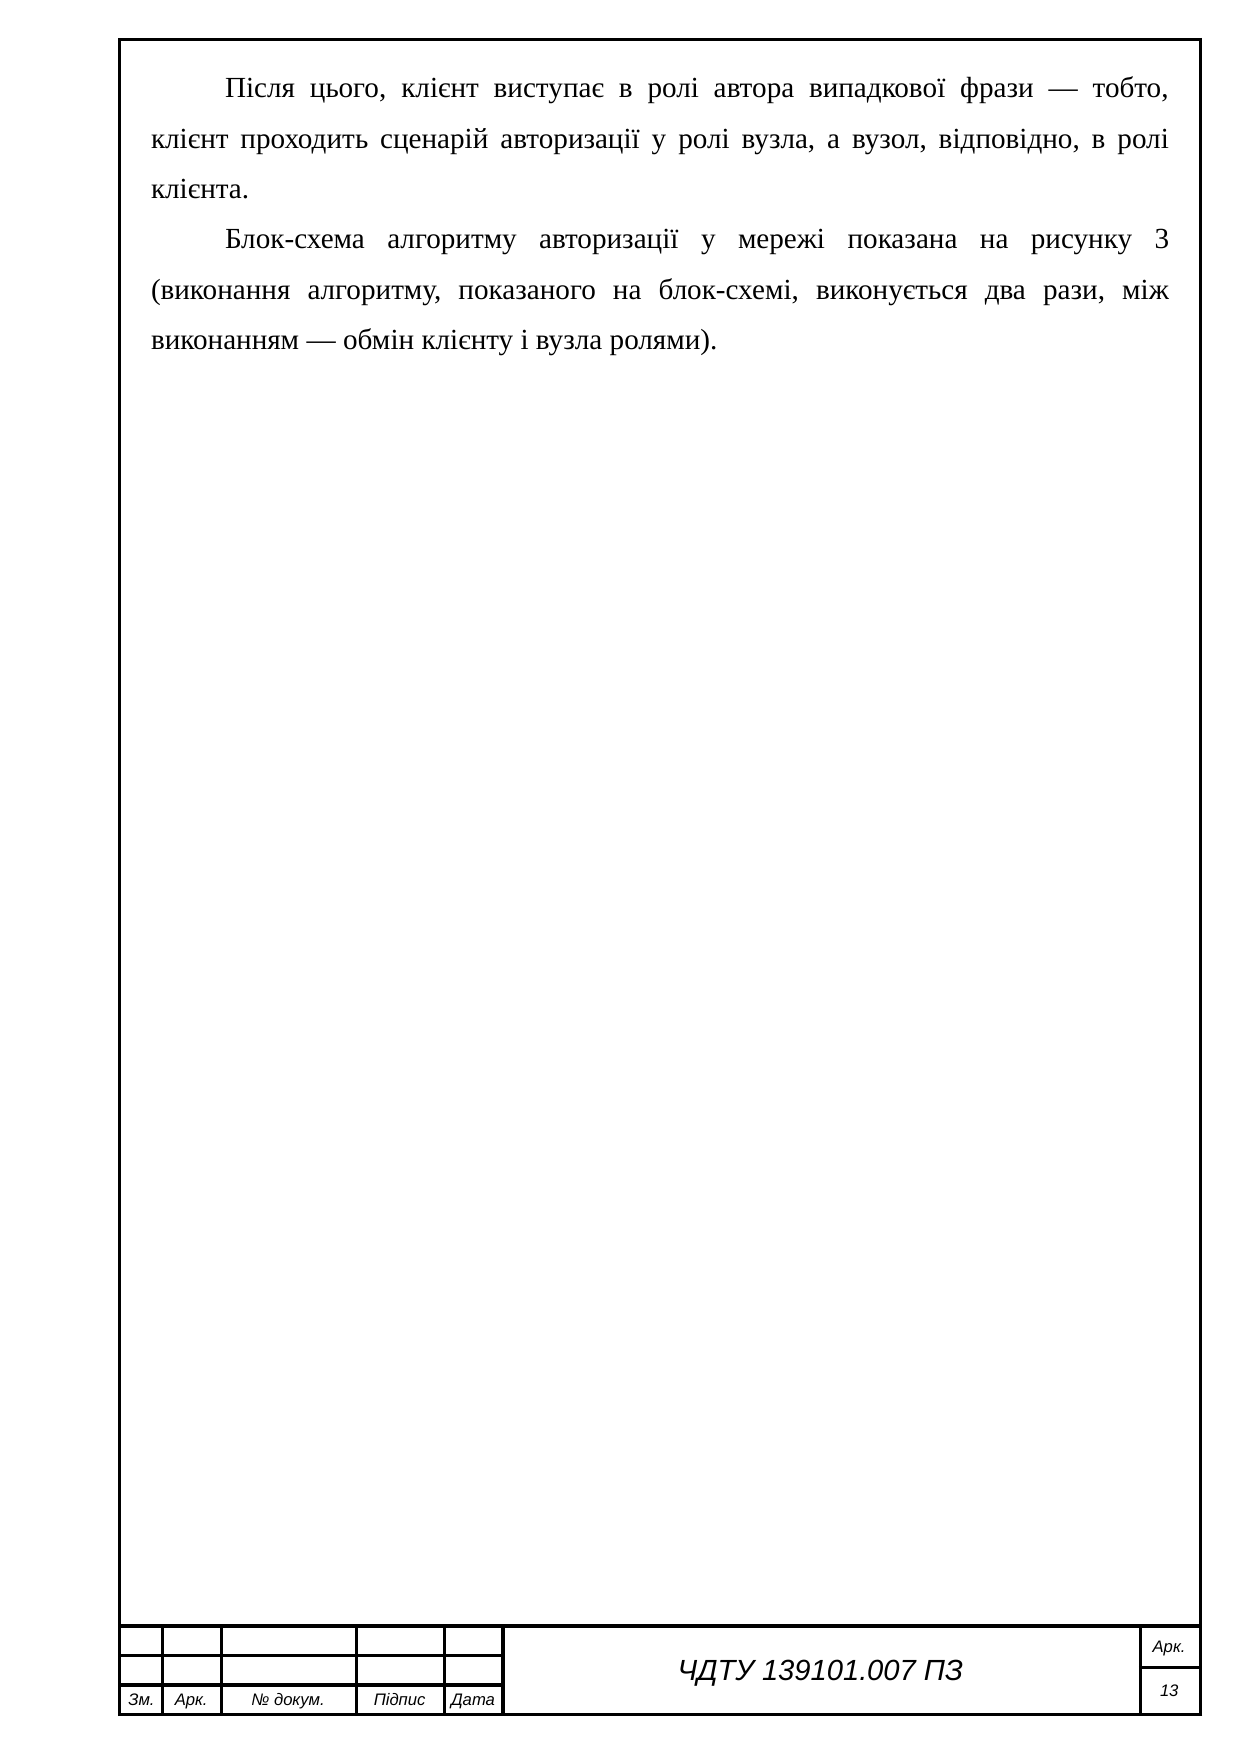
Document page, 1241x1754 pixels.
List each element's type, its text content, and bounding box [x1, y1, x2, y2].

text Блок-схема алгоритму авторизації у мережі показана на рисунку 3 (виконання алгоритму, показаного на блок-схемі, виконується два рази, між виконанням — обмін клієнту і вузла ролями). [151, 221, 1170, 356]
text Після цього, клієнт виступає в ролі автора випадкової фрази — тобто, клієнт проходить сценарій авторизації у ролі вузла, а вузол, відповідно, в ролі клієнта. [151, 71, 1170, 205]
